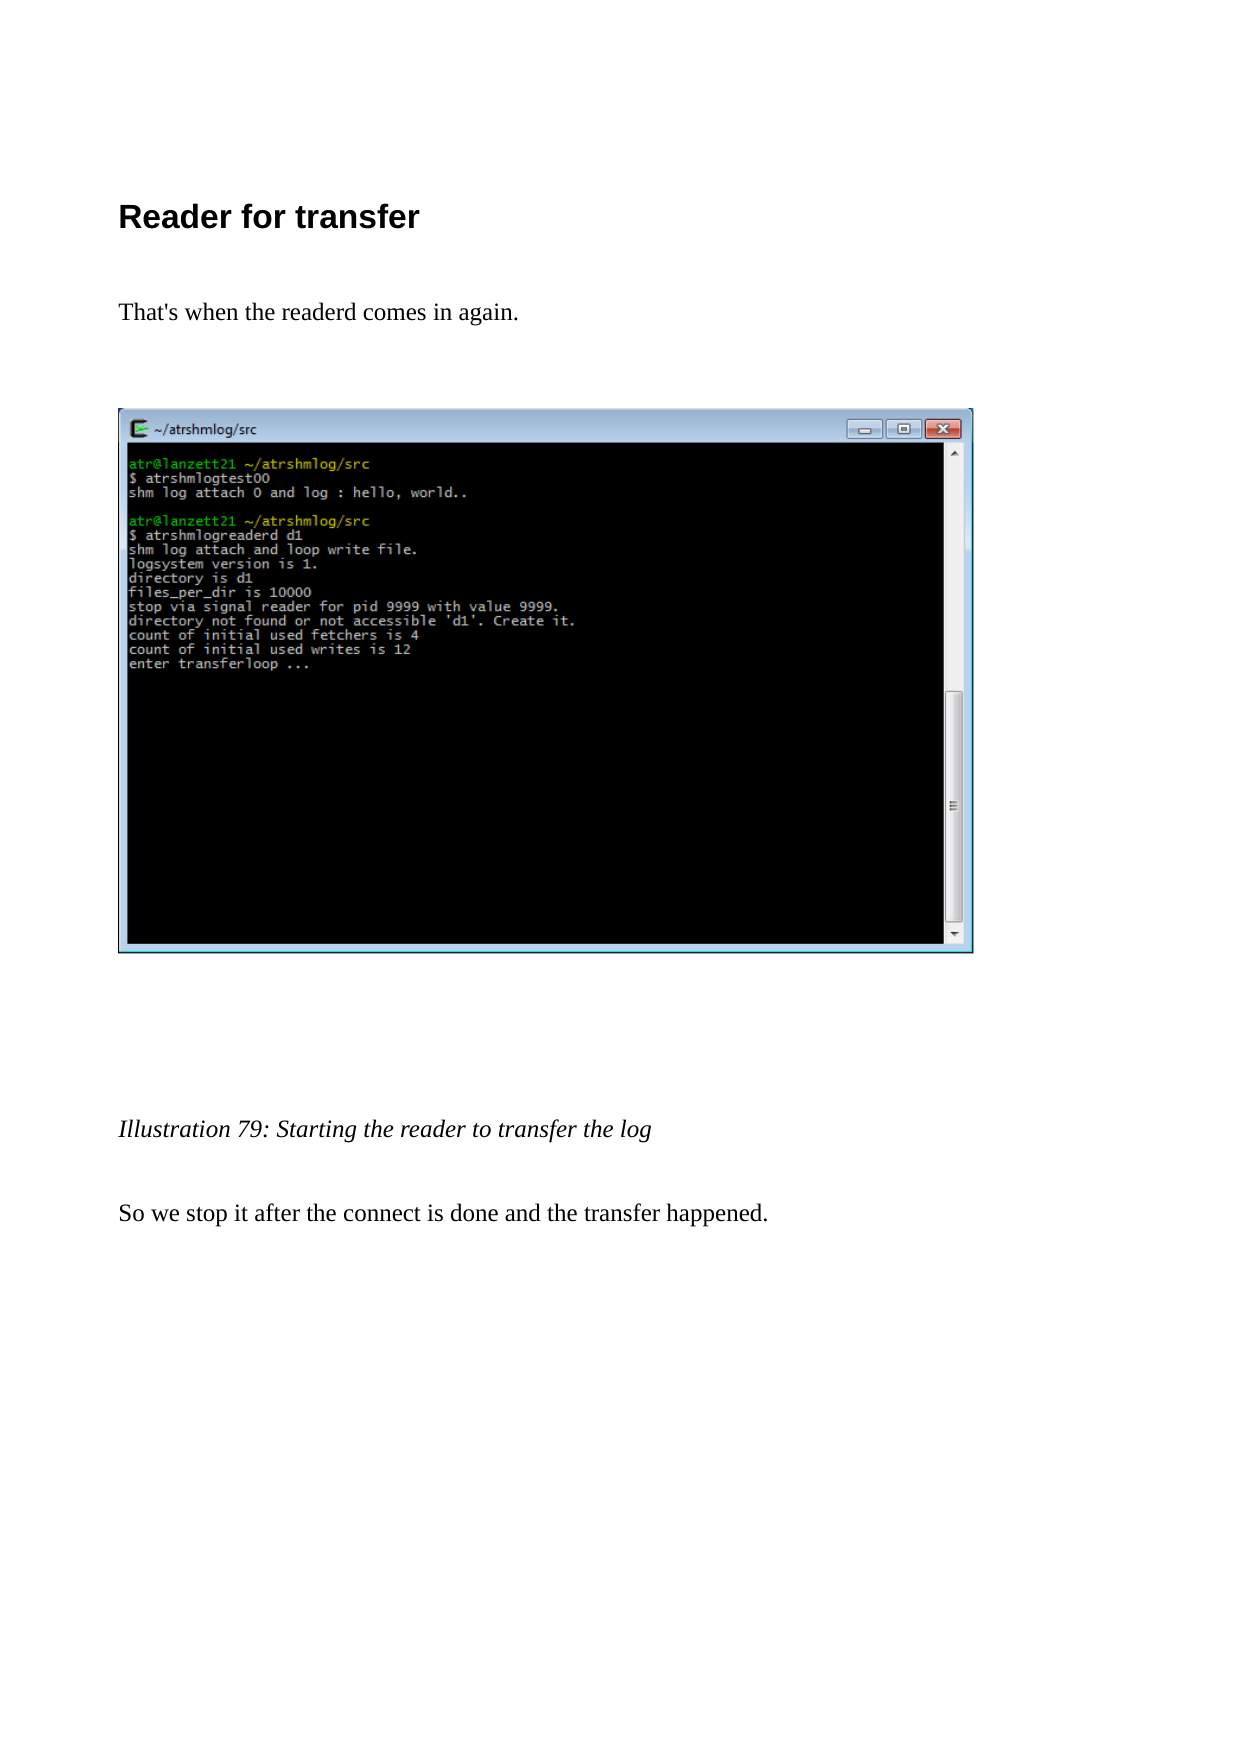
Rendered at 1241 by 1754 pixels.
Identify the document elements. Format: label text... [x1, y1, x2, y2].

subtitle Reader for transfer [118, 197, 1122, 236]
text So we stop it after the connect is done and the transfer happened. [118, 1198, 1122, 1227]
text Illustration 79: Starting the reader to transfer the log [118, 1115, 1122, 1143]
picture [118, 408, 1123, 1115]
text That's when the readerd comes in again. [118, 297, 1122, 326]
